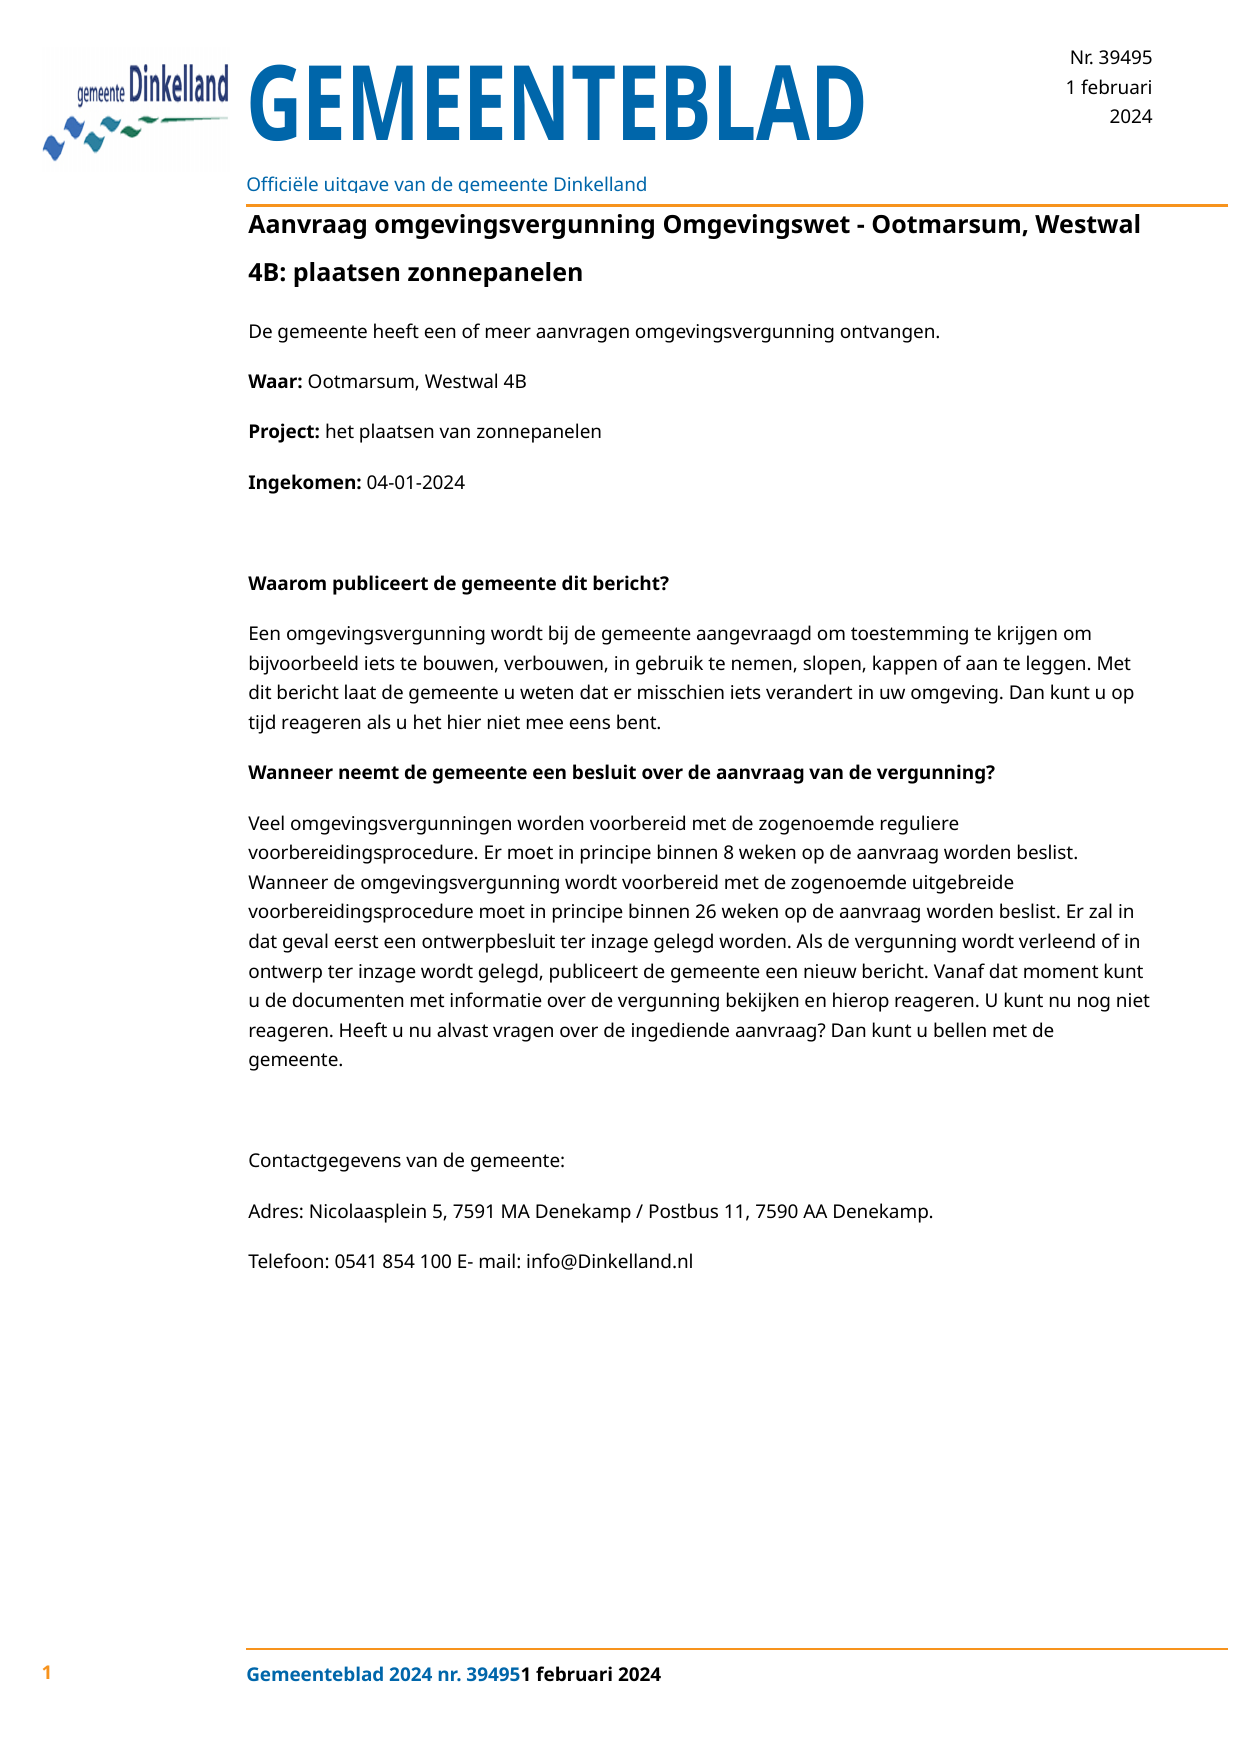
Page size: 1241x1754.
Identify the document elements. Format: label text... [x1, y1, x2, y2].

text Waar: Ootmarsum, Westwal 4B [248, 368, 1152, 394]
text Veel omgevingsvergunningen worden voorbereid met de zogenoemde reguliere voorbereidingsprocedure. Er moet in principe binnen 8 weken op de aanvraag worden beslist. Wanneer de omgevingsvergunning wordt voorbereid met de zogenoemde uitgebreide voorbereidingsprocedure moet in principe binnen 26 weken op de aanvraag worden beslist. Er zal in dat geval eerst een ontwerpbesluit ter inzage gelegd worden. Als de vergunning wordt verleend of in ontwerp ter inzage wordt gelegd, publiceert de gemeente een nieuw bericht. Vanaf dat moment kunt u de documenten met informatie over de vergunning bekijken en hierop reageren. U kunt nu nog niet reageren. Heeft u nu alvast vragen over de ingediende aanvraag? Dan kunt u bellen met de gemeente. [248, 810, 1152, 1072]
text Telefoon: 0541 854 100 E- mail: info@Dinkelland.nl [248, 1248, 1152, 1274]
text De gemeente heeft een of meer aanvragen omgevingsvergunning ontvangen. [248, 318, 1152, 344]
picture [41, 47, 231, 172]
text Ingekomen: 04-01-2024 [248, 469, 1152, 495]
text Waarom publiceert de gemeente dit bericht? [248, 570, 1152, 596]
text Wanneer neemt de gemeente een besluit over de aanvraag van de vergunning? [248, 759, 1152, 785]
text Aanvraag omgevingsvergunning Omgevingswet - Ootmarsum, Westwal 4B: plaatsen zonnepanelen [248, 207, 1152, 288]
text Een omgevingsvergunning wordt bij de gemeente aangevraagd om toestemming te krijgen om bijvoorbeeld iets te bouwen, verbouwen, in gebruik te nemen, slopen, kappen of aan te leggen. Met dit bericht laat de gemeente u weten dat er misschien iets verandert in uw omgeving. Dan kunt u op tijd reageren als u het hier niet mee eens bent. [248, 620, 1152, 735]
text Adres: Nicolaasplein 5, 7591 MA Denekamp / Postbus 11, 7590 AA Denekamp. [248, 1198, 1152, 1224]
text Contactgegevens van de gemeente: [248, 1147, 1152, 1173]
text Project: het plaatsen van zonnepanelen [248, 419, 1152, 444]
